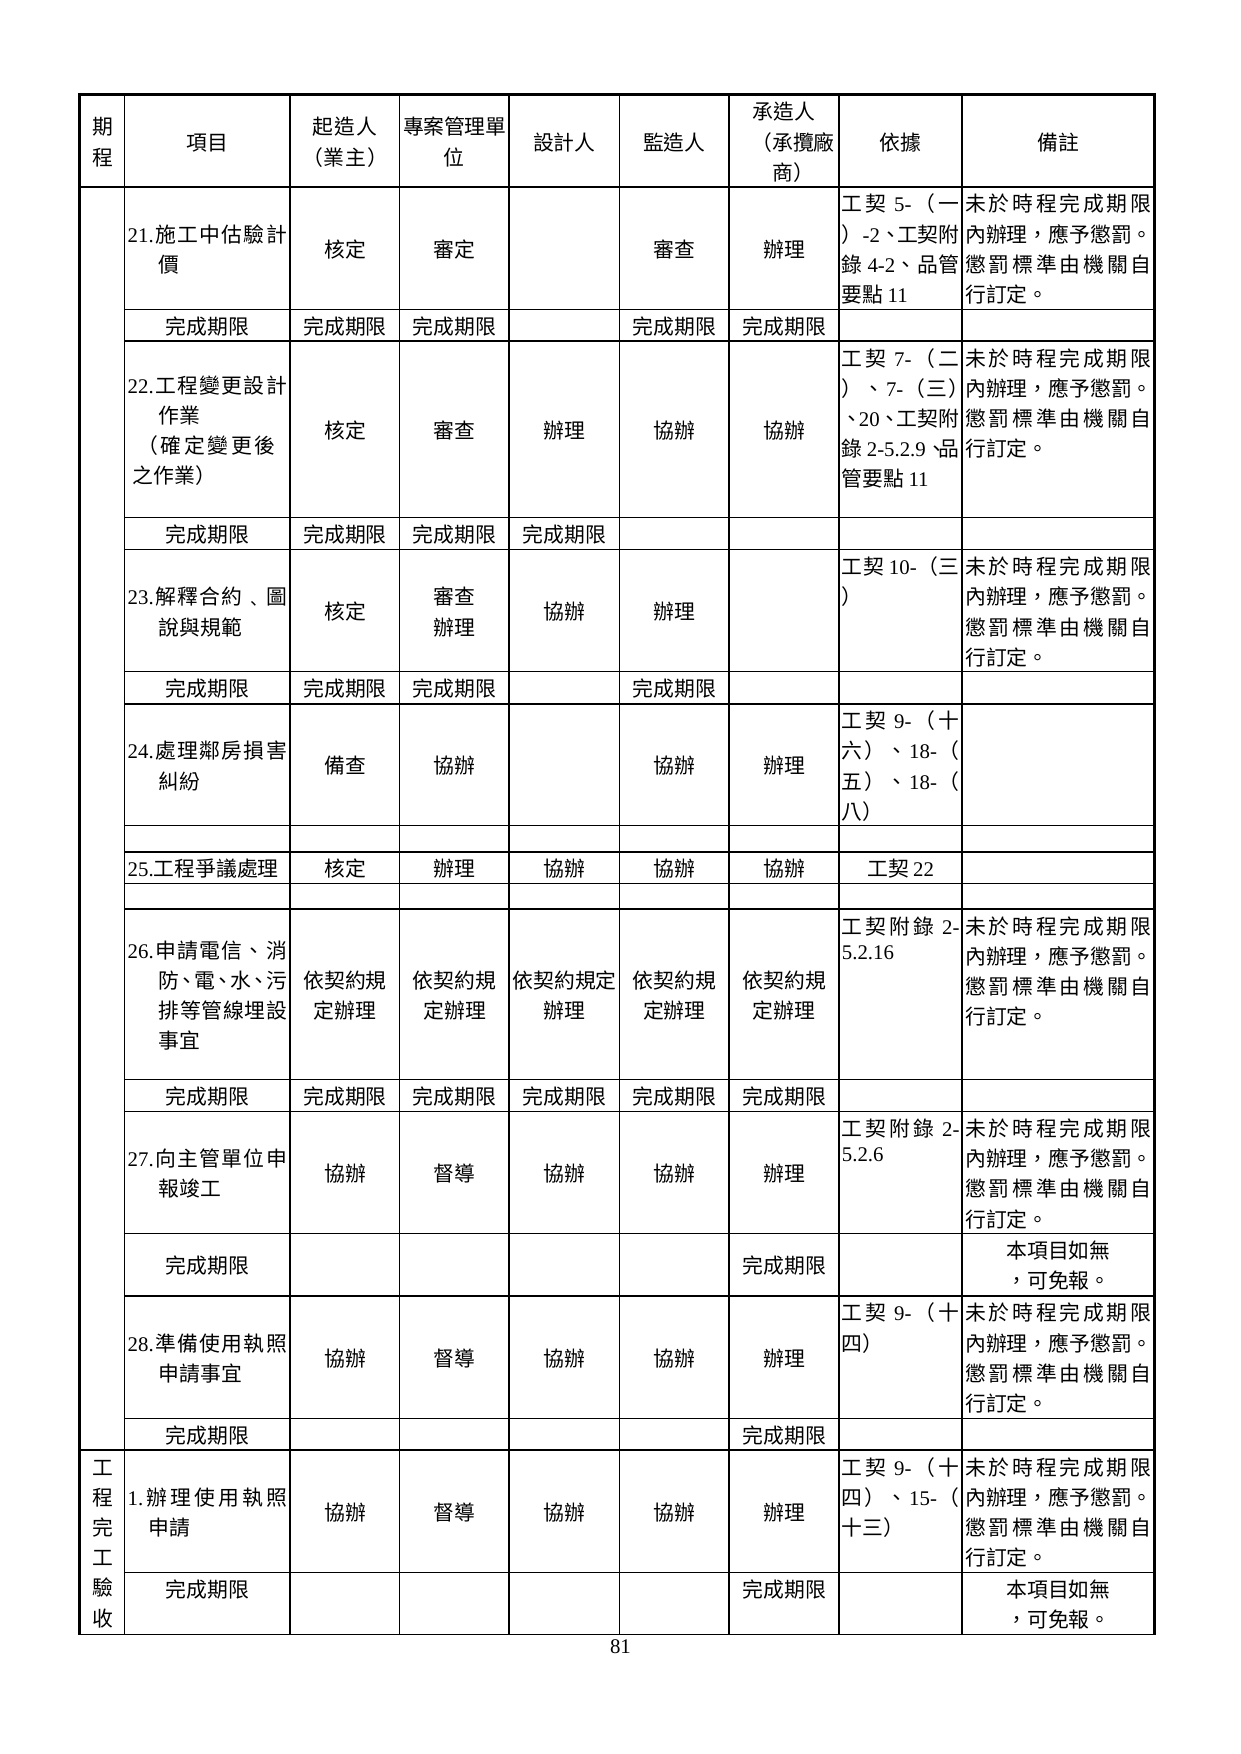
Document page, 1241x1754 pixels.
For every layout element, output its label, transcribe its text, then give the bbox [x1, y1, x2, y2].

table_cell [840, 672, 961, 703]
table_header 設計人 [510, 96, 619, 186]
table_cell [125, 884, 289, 908]
table_cell [620, 884, 728, 908]
table_cell 完成期限 [620, 1080, 728, 1111]
table_cell 協辦 [291, 1297, 399, 1417]
table_cell 28.準備使用執照申請事宜 [125, 1297, 289, 1417]
table_cell 協辦 [620, 1112, 728, 1233]
table_cell 工契22 [840, 853, 961, 883]
table_cell 21.施工中估驗計價 [125, 188, 289, 308]
table_cell 協辦 [510, 1112, 619, 1233]
table_cell [291, 826, 399, 851]
table_cell [125, 826, 289, 851]
table_cell 協辦 [400, 705, 508, 825]
table_cell [510, 1234, 619, 1295]
table_cell 協辦 [291, 1451, 399, 1572]
table_cell 審查 辦理 [400, 550, 508, 671]
table_cell 完成期限 [620, 310, 728, 340]
table_cell 完成期限 [291, 518, 399, 549]
table_cell 辦理 [730, 1112, 838, 1233]
table_cell 辦理 [730, 705, 838, 825]
table_cell 辦理 [620, 550, 728, 671]
table_cell [730, 550, 838, 671]
table_cell [620, 1419, 728, 1449]
table_cell 協辦 [510, 1451, 619, 1572]
table_cell 辦理 [730, 1451, 838, 1572]
table_cell 協辦 [730, 342, 838, 517]
table_cell 協辦 [620, 705, 728, 825]
table_cell [510, 1419, 619, 1449]
table_cell 工契附錄2-5.2.6 [840, 1112, 961, 1233]
table_cell 辦理 [730, 188, 838, 308]
table_cell [730, 672, 838, 703]
table_cell 完成期限 [125, 1419, 289, 1449]
table_cell [963, 1080, 1153, 1111]
table_cell [840, 884, 961, 908]
table_cell 未於時程完成期限內辦理，應予懲罰。 懲罰標準由機關自行訂定。 [963, 342, 1153, 517]
table_cell 依契約規定辦理 [620, 910, 728, 1079]
table_header 項目 [125, 96, 289, 186]
table_cell 23.解釋合約﹑圖說與規範 [125, 550, 289, 671]
table_cell [510, 310, 619, 340]
table_header 專案管理單位 [400, 96, 508, 186]
table_cell [291, 1573, 399, 1633]
table_cell 完成期限 [125, 1080, 289, 1111]
table_header 承造人（承攬廠商） [730, 96, 838, 186]
table_cell 辦理 [730, 1297, 838, 1417]
table_cell [963, 1419, 1153, 1449]
table_cell [510, 1573, 619, 1633]
table_cell 依契約規定辦理 [400, 910, 508, 1079]
table_cell 工契7-（二）、7-（三）、20、工契附錄2-5.2.9、品管要點11 [840, 342, 961, 517]
table_cell 協辦 [510, 1297, 619, 1417]
table_cell [963, 518, 1153, 549]
table_cell 協辦 [620, 342, 728, 517]
table_cell 未於時程完成期限內辦理，應予懲罰。 懲罰標準由機關自行訂定。 [963, 550, 1153, 671]
table_cell 核定 [291, 550, 399, 671]
table_cell 完成期限 [125, 672, 289, 703]
table_cell 完成期限 [400, 672, 508, 703]
table_header 起造人（業主） [291, 96, 399, 186]
table_cell [400, 1573, 508, 1633]
table_cell 協辦 [510, 550, 619, 671]
table_cell [840, 826, 961, 851]
table_cell [510, 672, 619, 703]
table_cell [291, 1419, 399, 1449]
table_header 期程 [81, 96, 124, 186]
table_cell 審查 [620, 188, 728, 308]
table_cell 24.處理鄰房損害糾紛 [125, 705, 289, 825]
table_cell 督導 [400, 1297, 508, 1417]
table_cell 核定 [291, 188, 399, 308]
table_cell [963, 853, 1153, 883]
table_cell 協辦 [620, 1297, 728, 1417]
table_cell 未於時程完成期限內辦理，應予懲罰。 懲罰標準由機關自行訂定。 [963, 1297, 1153, 1417]
table_cell 1.辦理使用執照申請 [125, 1451, 289, 1572]
table_cell 核定 [291, 853, 399, 883]
table_cell 工契9-（十四）、15-（十三） [840, 1451, 961, 1572]
table_cell 依契約規定辦理 [730, 910, 838, 1079]
table_cell [400, 1419, 508, 1449]
table_cell 未於時程完成期限內辦理，應予懲罰。 懲罰標準由機關自行訂定。 [963, 1112, 1153, 1233]
table_cell 協辦 [620, 1451, 728, 1572]
table_cell 完成期限 [291, 310, 399, 340]
table_cell 未於時程完成期限內辦理，應予懲罰。 懲罰標準由機關自行訂定。 [963, 1451, 1153, 1572]
table_cell 工契5-（一）-2、工契附錄4-2、品管要點11 [840, 188, 961, 308]
table_cell 辦理 [510, 342, 619, 517]
table_cell 督導 [400, 1451, 508, 1572]
table_cell 完成期限 [125, 310, 289, 340]
table_cell [400, 826, 508, 851]
table_cell [963, 672, 1153, 703]
table_cell 完成期限 [730, 1234, 838, 1295]
table_cell 完成期限 [730, 1573, 838, 1633]
table_cell 備查 [291, 705, 399, 825]
table_cell 審定 [400, 188, 508, 308]
table_cell [963, 705, 1153, 825]
table_cell [840, 1234, 961, 1295]
table_cell 工契附錄2-5.2.16 [840, 910, 961, 1079]
table_cell 22.工程變更設計作業 （確定變更後之作業） [125, 342, 289, 517]
table_cell [840, 310, 961, 340]
table_cell [963, 826, 1153, 851]
table_cell [291, 884, 399, 908]
table_cell 依契約規定辦理 [291, 910, 399, 1079]
table_cell [510, 188, 619, 308]
table_cell 完成期限 [510, 518, 619, 549]
table_cell 完成期限 [730, 1419, 838, 1449]
table_cell [510, 705, 619, 825]
table_cell 依契約規定辦理 [510, 910, 619, 1079]
table_cell [840, 518, 961, 549]
table_cell 完成期限 [291, 672, 399, 703]
table_cell [730, 826, 838, 851]
table_cell 完成期限 [400, 1080, 508, 1111]
table_cell 完成期限 [730, 1080, 838, 1111]
table_cell 完成期限 [400, 310, 508, 340]
table_cell [291, 1234, 399, 1295]
table_cell [620, 826, 728, 851]
table_cell 協辦 [730, 853, 838, 883]
table_cell 工契9-（十四） [840, 1297, 961, 1417]
table_cell [963, 884, 1153, 908]
table_cell [840, 1419, 961, 1449]
table_cell 未於時程完成期限內辦理，應予懲罰。 懲罰標準由機關自行訂定。 [963, 910, 1153, 1079]
table_header 依據 [840, 96, 961, 186]
table_cell 工契10-（三） [840, 550, 961, 671]
table_cell 核定 [291, 342, 399, 517]
table_cell 完成期限 [620, 672, 728, 703]
table_cell [840, 1080, 961, 1111]
table_cell 完成期限 [125, 518, 289, 549]
table_cell [620, 1234, 728, 1295]
table_cell [510, 826, 619, 851]
table_cell 完成期限 [125, 1234, 289, 1295]
table_cell 本項目如無 ，可免報。 [963, 1234, 1153, 1295]
table_cell [510, 884, 619, 908]
table_cell [620, 1573, 728, 1633]
table_cell 本項目如無 ，可免報。 [963, 1573, 1153, 1633]
table_cell 26.申請電信、消防、電、水、污排等管線埋設事宜 [125, 910, 289, 1079]
table_cell 督導 [400, 1112, 508, 1233]
table_cell 協辦 [291, 1112, 399, 1233]
table_cell 完成期限 [400, 518, 508, 549]
table_cell [400, 1234, 508, 1295]
table_cell 協辦 [620, 853, 728, 883]
table_cell 審查 [400, 342, 508, 517]
table_cell 完成期限 [125, 1573, 289, 1633]
table_cell 完成期限 [291, 1080, 399, 1111]
table_cell [730, 884, 838, 908]
table_cell 完成期限 [730, 310, 838, 340]
table_cell [400, 884, 508, 908]
table_cell 協辦 [510, 853, 619, 883]
table_cell 工契9-（十六）、18-（五）、18-（八） [840, 705, 961, 825]
table_cell 辦理 [400, 853, 508, 883]
table_cell [840, 1573, 961, 1633]
table_cell 完成期限 [510, 1080, 619, 1111]
table_cell 工程完工驗收階段 [81, 1451, 124, 1633]
table_header 監造人 [620, 96, 728, 186]
table_cell 未於時程完成期限內辦理，應予懲罰。 懲罰標準由機關自行訂定。 [963, 188, 1153, 308]
table_cell 25.工程爭議處理 [125, 853, 289, 883]
table_cell [730, 518, 838, 549]
table_cell 27.向主管單位申報竣工 [125, 1112, 289, 1233]
table_cell [963, 310, 1153, 340]
table_header 備註 [963, 96, 1153, 186]
table_cell [620, 518, 728, 549]
